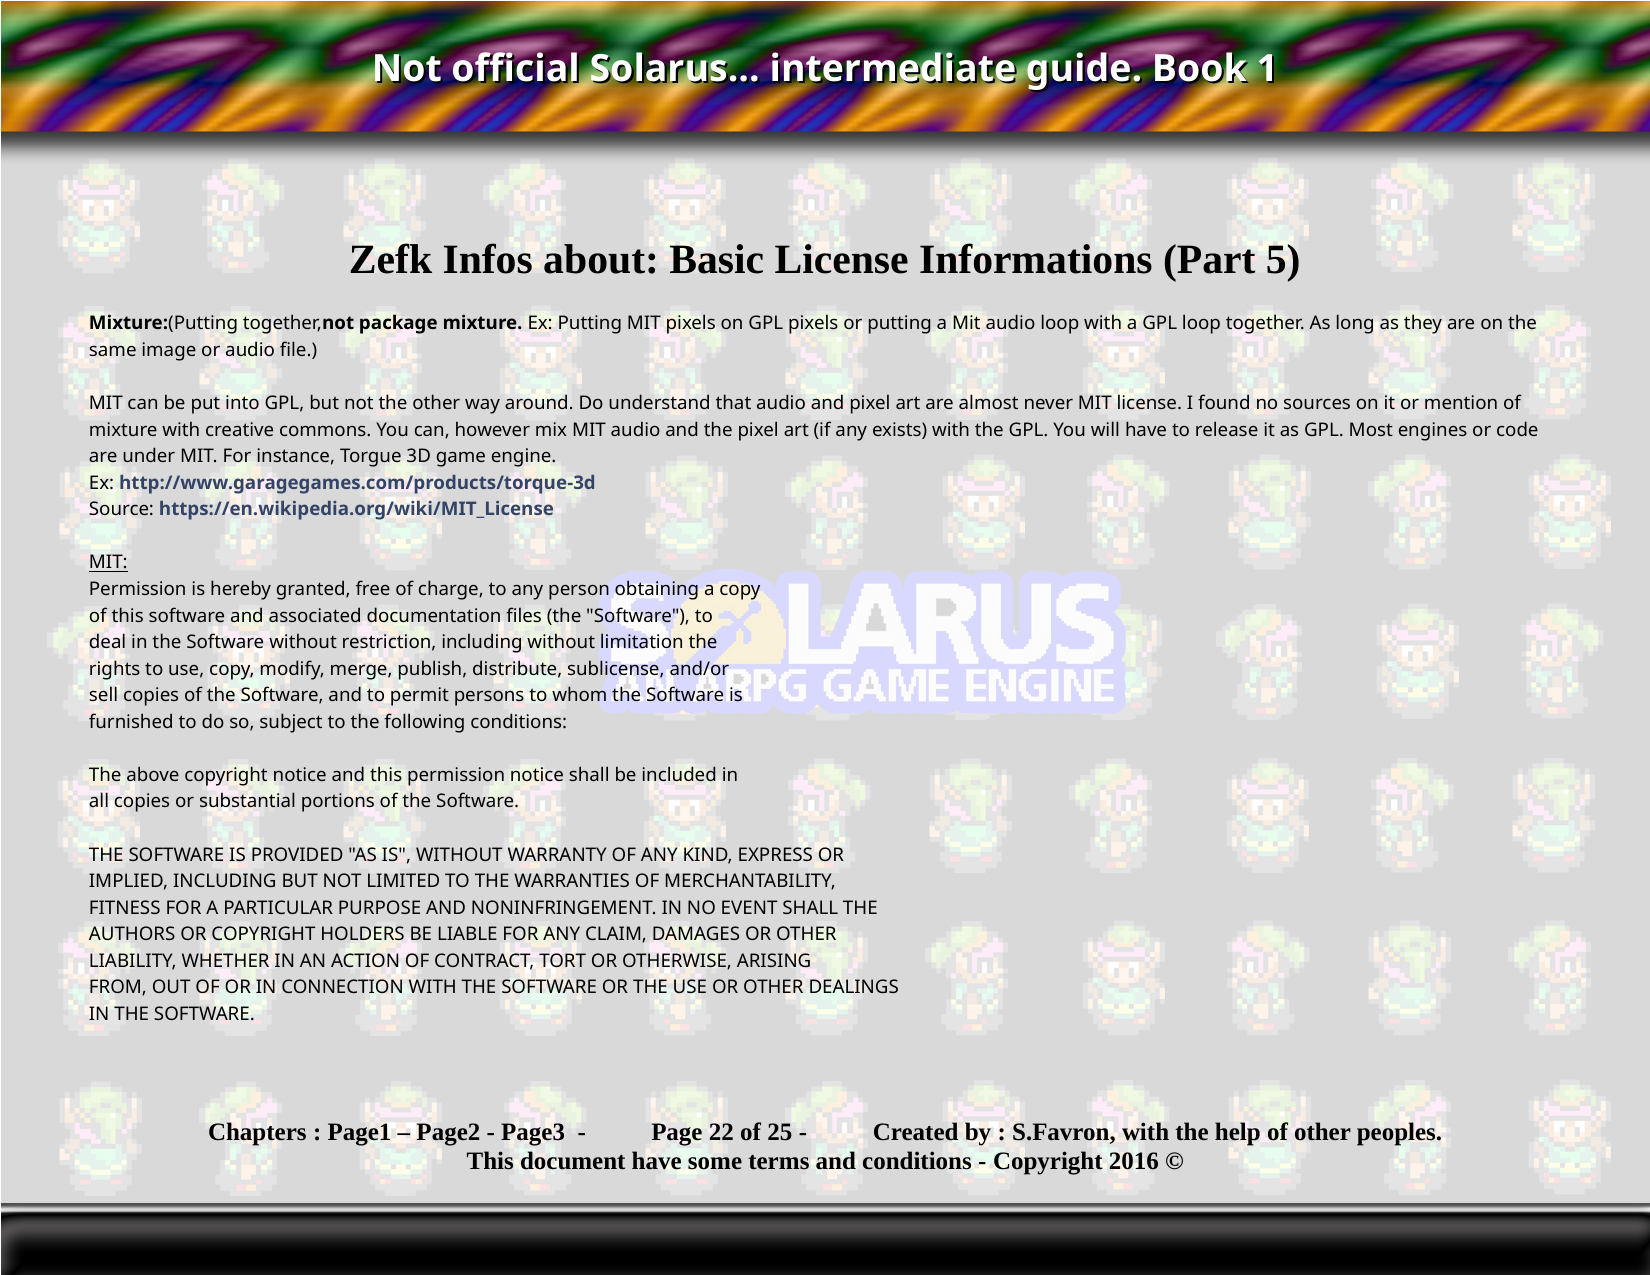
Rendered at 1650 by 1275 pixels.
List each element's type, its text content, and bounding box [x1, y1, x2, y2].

picture [1, 1, 1650, 1275]
text Mixture:(Putting together,not package mixture. Ex: Putting MIT pixels on GPL pixels or putting a Mit audio loop with a GPL loop together. As long as they are on the same image or audio file.) MIT can be put into GPL, but not the other way around. Do understand that audio and pixel art are almost never MIT license. I found no sources on it or mention of mixture with creative commons. You can, however mix MIT audio and the pixel art (if any exists) with the GPL. You will have to release it as GPL. Most engines or code are under MIT. For instance, Torgue 3D game engine. Ex: http://www.garagegames.com/products/torque-3d Source: https://en.wikipedia.org/wiki/MIT_License MIT: Permission is hereby granted, free of charge, to any person obtaining a copy of this software and associated documentation files (the "Software"), to deal in the Software without restriction, including without limitation the rights to use, copy, modify, merge, publish, distribute, sublicense, and/or sell copies of the Software, and to permit persons to whom the Software is furnished to do so, subject to the following conditions: The above copyright notice and this permission notice shall be included in all copies or substantial portions of the Software. THE SOFTWARE IS PROVIDED "AS IS", WITHOUT WARRANTY OF ANY KIND, EXPRESS OR IMPLIED, INCLUDING BUT NOT LIMITED TO THE WARRANTIES OF MERCHANTABILITY, FITNESS FOR A PARTICULAR PURPOSE AND NONINFRINGEMENT. IN NO EVENT SHALL THE AUTHORS OR COPYRIGHT HOLDERS BE LIABLE FOR ANY CLAIM, DAMAGES OR OTHER LIABILITY, WHETHER IN AN ACTION OF CONTRACT, TORT OR OTHERWISE, ARISING FROM, OUT OF OR IN CONNECTION WITH THE SOFTWARE OR THE USE OR OTHER DEALINGS IN THE SOFTWARE. [89, 282, 1561, 1059]
text Zefk Infos about: Basic License Informations (Part 5) [89, 234, 1561, 282]
